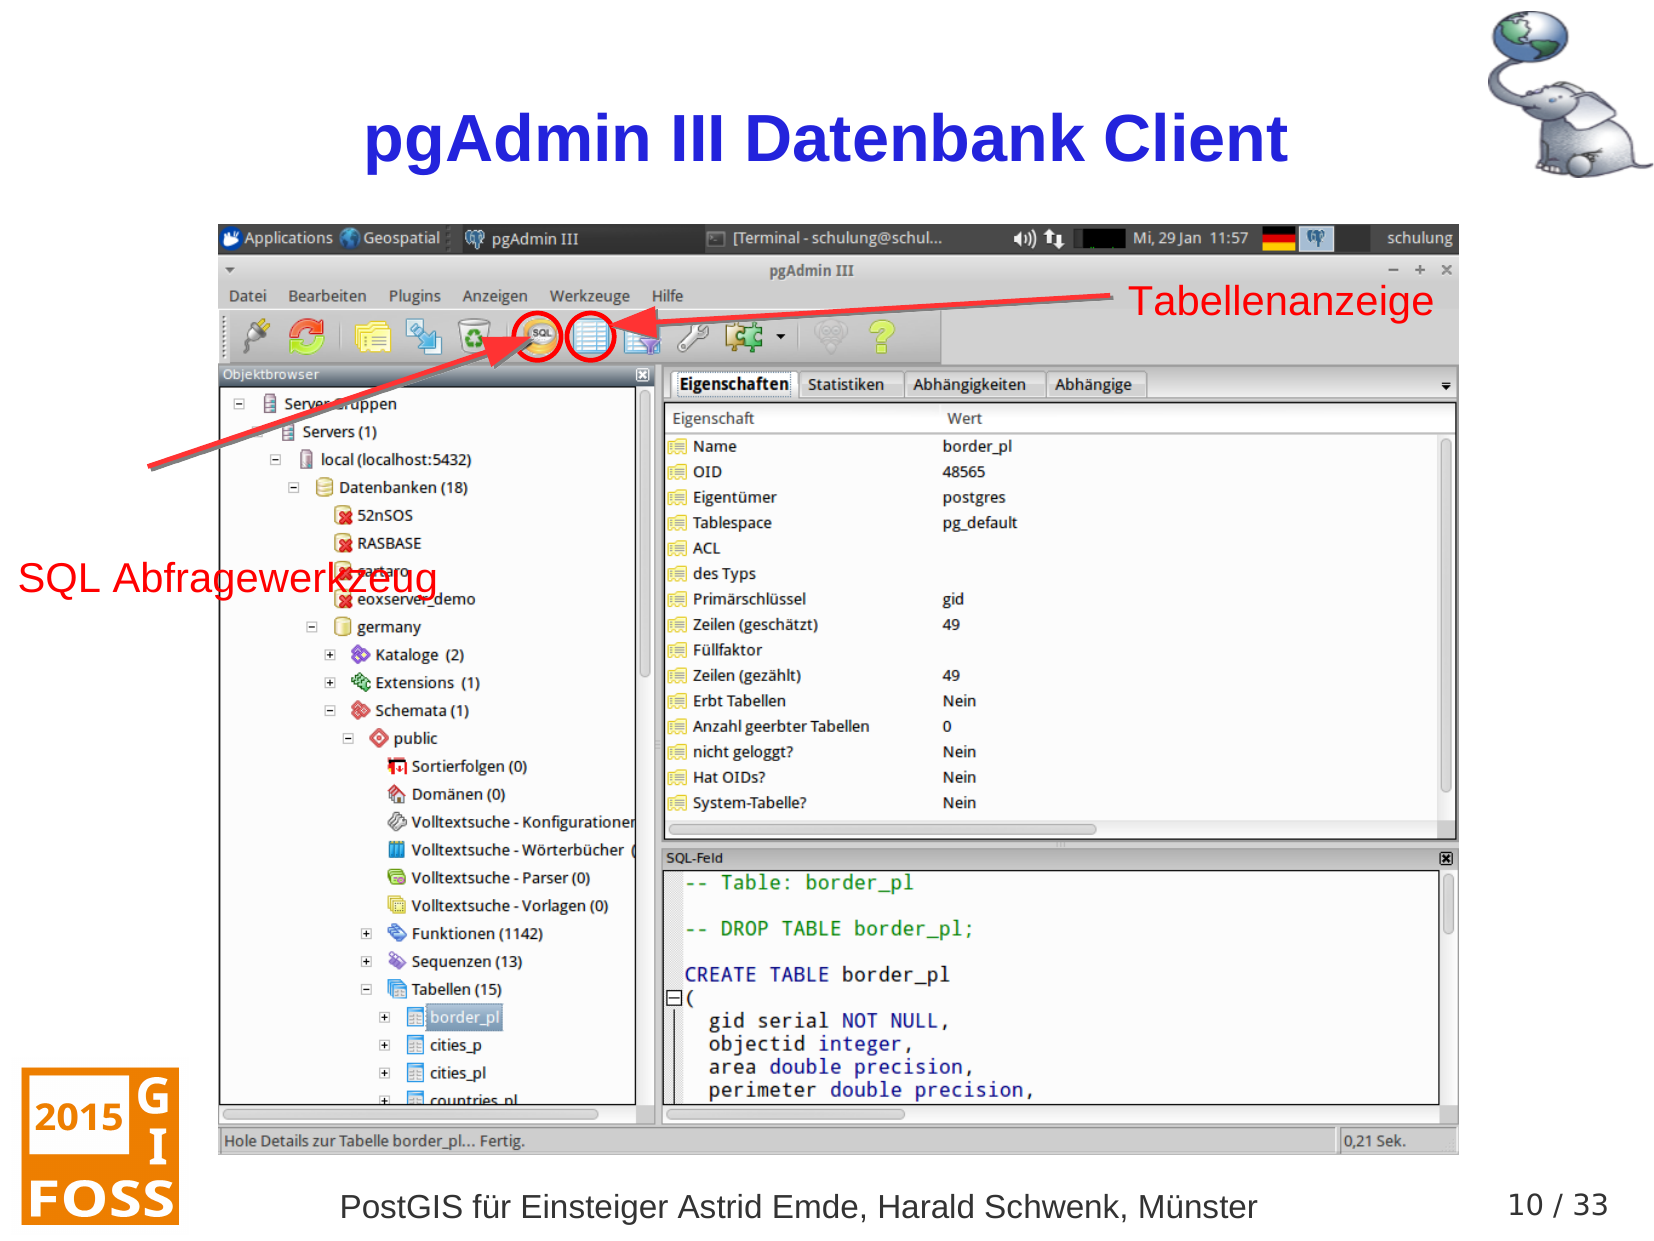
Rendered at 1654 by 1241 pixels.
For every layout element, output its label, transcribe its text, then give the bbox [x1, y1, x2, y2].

title pgAdmin III Datenbank Client [88, 64, 1565, 213]
picture [218, 224, 1459, 1155]
text_box Tabellenanzeige [1127, 277, 1435, 330]
picture [570, 316, 611, 357]
picture [517, 316, 558, 357]
picture [11, 1057, 189, 1235]
picture [1488, 11, 1654, 178]
text_box SQL Abfragewerkzeug [17, 555, 443, 615]
